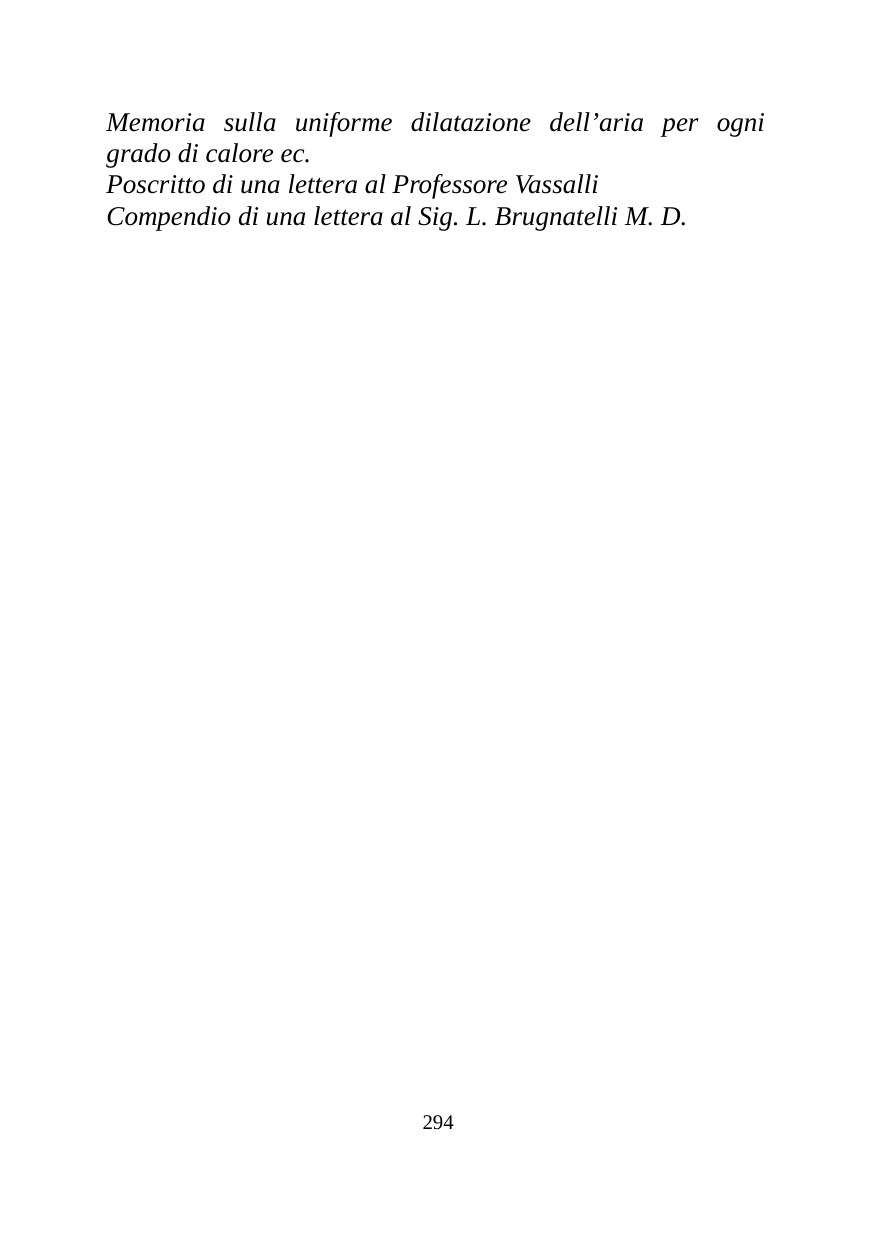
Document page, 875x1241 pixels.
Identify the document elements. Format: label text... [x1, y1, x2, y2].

text Memoria sulla uniforme dilatazione dell’aria per ogni grado di calore ec. [106, 106, 768, 168]
text Compendio di una lettera al Sig. L. Brugnatelli M. D. [106, 200, 768, 231]
text Poscritto di una lettera al Professore Vassalli [106, 168, 768, 200]
